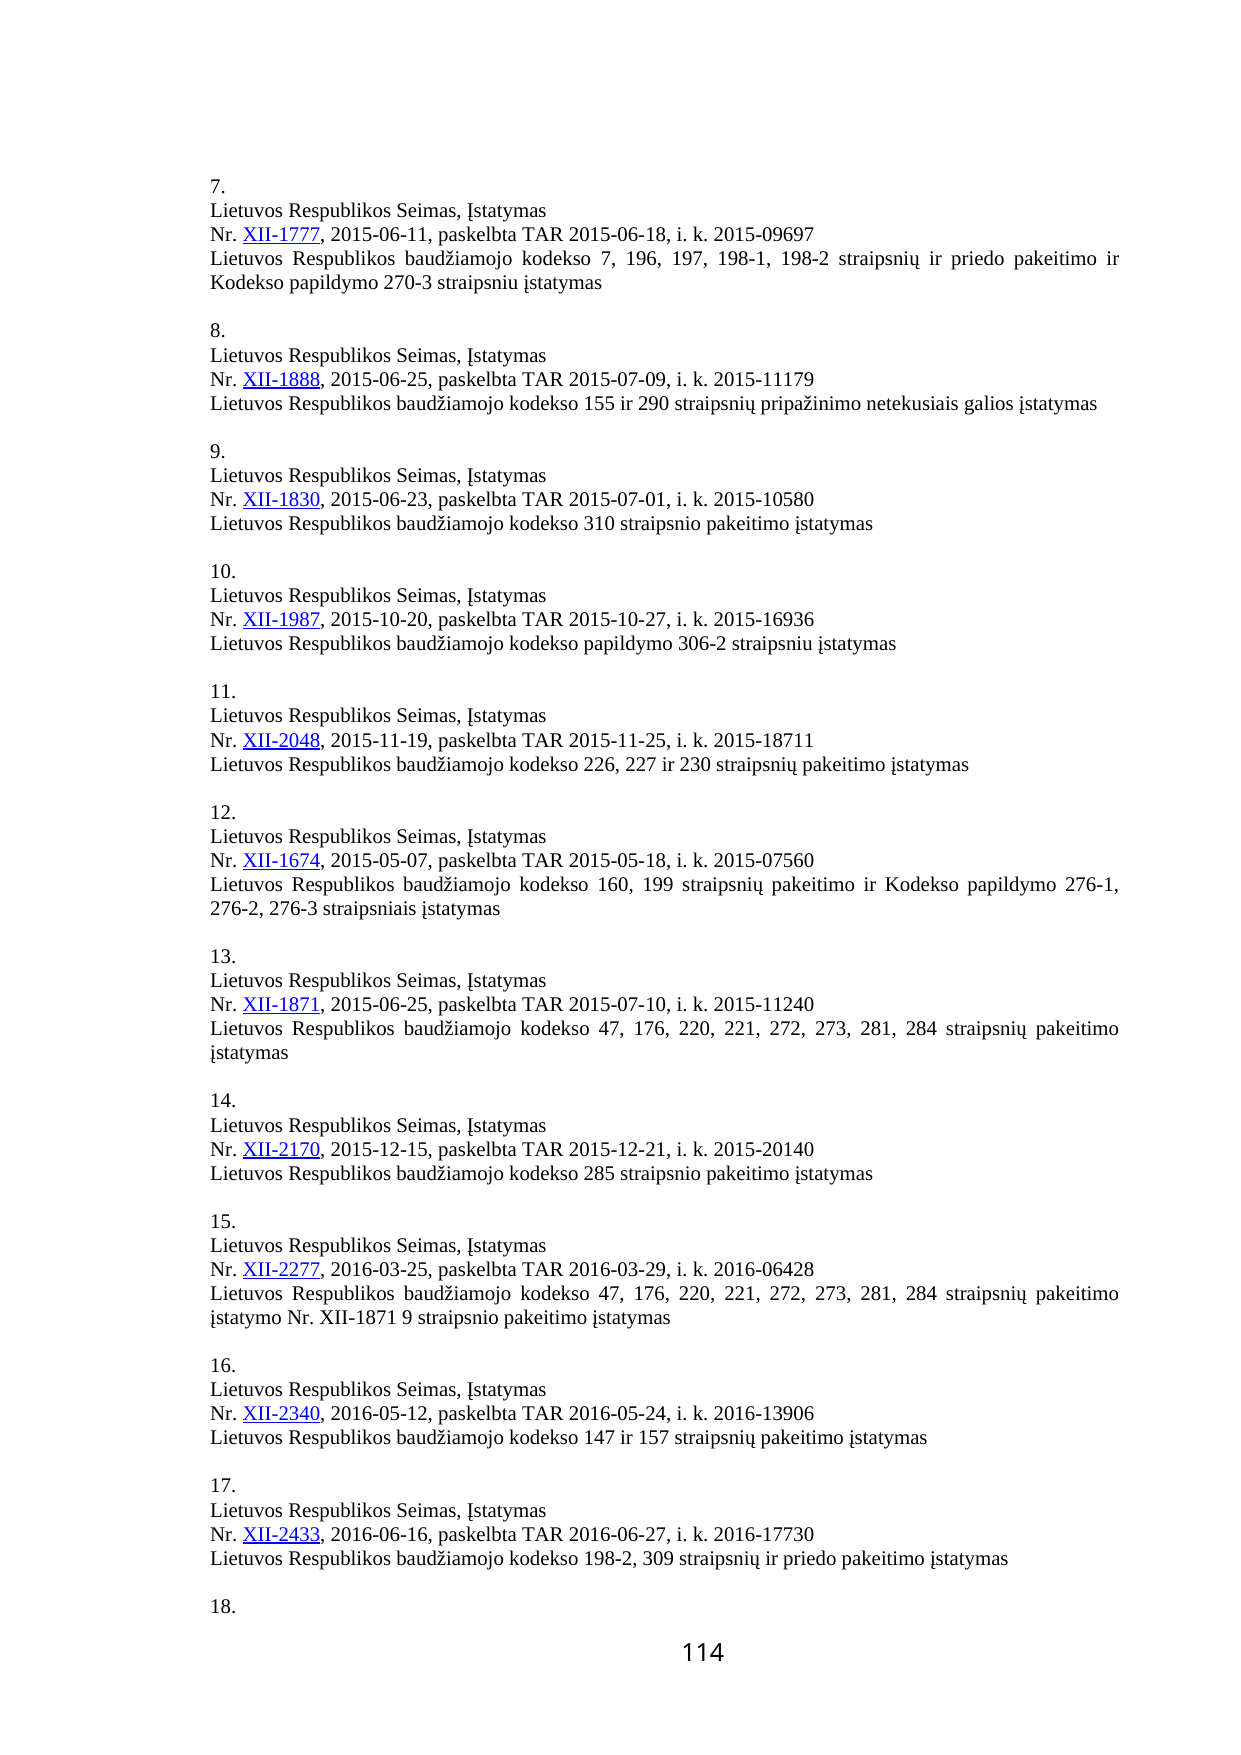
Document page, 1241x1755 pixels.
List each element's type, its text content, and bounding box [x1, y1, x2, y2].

text 17. [210, 1473, 1120, 1497]
text Lietuvos Respublikos baudžiamojo kodekso 7, 196, 197, 198-1, 198-2 straipsnių ir priedo pakeitimo ir Kodekso papildymo 270-3 straipsniu įstatymas [210, 246, 1120, 294]
text Lietuvos Respublikos Seimas, Įstatymas [210, 1233, 1120, 1257]
text 12. [210, 800, 1120, 824]
text Lietuvos Respublikos Seimas, Įstatymas [210, 1377, 1120, 1401]
text Nr. XII-2277, 2016-03-25, paskelbta TAR 2016-03-29, i. k. 2016-06428 [210, 1257, 1120, 1281]
text Nr. XII-1777, 2015-06-11, paskelbta TAR 2015-06-18, i. k. 2015-09697 [210, 222, 1120, 246]
text Lietuvos Respublikos baudžiamojo kodekso 147 ir 157 straipsnių pakeitimo įstatymas [210, 1425, 1120, 1449]
text Lietuvos Respublikos baudžiamojo kodekso 155 ir 290 straipsnių pripažinimo netekusiais galios įstatymas [210, 391, 1120, 415]
text Lietuvos Respublikos Seimas, Įstatymas [210, 1497, 1120, 1522]
text 10. [210, 559, 1120, 583]
text 18. [210, 1594, 1120, 1618]
text Nr. XII-1987, 2015-10-20, paskelbta TAR 2015-10-27, i. k. 2015-16936 [210, 607, 1120, 631]
text 7. [210, 174, 1120, 198]
text Lietuvos Respublikos baudžiamojo kodekso 198-2, 309 straipsnių ir priedo pakeitimo įstatymas [210, 1546, 1120, 1570]
text Nr. XII-2340, 2016-05-12, paskelbta TAR 2016-05-24, i. k. 2016-13906 [210, 1401, 1120, 1425]
text Lietuvos Respublikos Seimas, Įstatymas [210, 1112, 1120, 1137]
text Nr. XII-1871, 2015-06-25, paskelbta TAR 2015-07-10, i. k. 2015-11240 [210, 992, 1120, 1016]
text Nr. XII-1674, 2015-05-07, paskelbta TAR 2015-05-18, i. k. 2015-07560 [210, 848, 1120, 872]
text 16. [210, 1353, 1120, 1377]
text Nr. XII-2170, 2015-12-15, paskelbta TAR 2015-12-21, i. k. 2015-20140 [210, 1137, 1120, 1161]
text Lietuvos Respublikos baudžiamojo kodekso papildymo 306-2 straipsniu įstatymas [210, 631, 1120, 655]
text Nr. XII-2433, 2016-06-16, paskelbta TAR 2016-06-27, i. k. 2016-17730 [210, 1522, 1120, 1546]
text 15. [210, 1209, 1120, 1233]
text Lietuvos Respublikos Seimas, Įstatymas [210, 583, 1120, 607]
text Lietuvos Respublikos Seimas, Įstatymas [210, 463, 1120, 487]
text Lietuvos Respublikos baudžiamojo kodekso 47, 176, 220, 221, 272, 273, 281, 284 straipsnių pakeitimo įstatymo Nr. XII-1871 9 straipsnio pakeitimo įstatymas [210, 1281, 1120, 1329]
text Lietuvos Respublikos baudžiamojo kodekso 47, 176, 220, 221, 272, 273, 281, 284 straipsnių pakeitimo įstatymas [210, 1016, 1120, 1064]
text Nr. XII-1888, 2015-06-25, paskelbta TAR 2015-07-09, i. k. 2015-11179 [210, 367, 1120, 391]
text Lietuvos Respublikos baudžiamojo kodekso 160, 199 straipsnių pakeitimo ir Kodekso papildymo 276-1, 276-2, 276-3 straipsniais įstatymas [210, 872, 1120, 920]
text Nr. XII-2048, 2015-11-19, paskelbta TAR 2015-11-25, i. k. 2015-18711 [210, 727, 1120, 752]
text 11. [210, 679, 1120, 703]
text Lietuvos Respublikos baudžiamojo kodekso 285 straipsnio pakeitimo įstatymas [210, 1161, 1120, 1185]
text Lietuvos Respublikos Seimas, Įstatymas [210, 824, 1120, 848]
text 14. [210, 1088, 1120, 1112]
text 9. [210, 439, 1120, 463]
text Lietuvos Respublikos Seimas, Įstatymas [210, 968, 1120, 992]
text 8. [210, 318, 1120, 342]
text Lietuvos Respublikos baudžiamojo kodekso 226, 227 ir 230 straipsnių pakeitimo įstatymas [210, 752, 1120, 776]
text Lietuvos Respublikos Seimas, Įstatymas [210, 703, 1120, 727]
text Nr. XII-1830, 2015-06-23, paskelbta TAR 2015-07-01, i. k. 2015-10580 [210, 487, 1120, 511]
text Lietuvos Respublikos Seimas, Įstatymas [210, 198, 1120, 222]
text Lietuvos Respublikos Seimas, Įstatymas [210, 342, 1120, 367]
text 13. [210, 944, 1120, 968]
text Lietuvos Respublikos baudžiamojo kodekso 310 straipsnio pakeitimo įstatymas [210, 511, 1120, 535]
